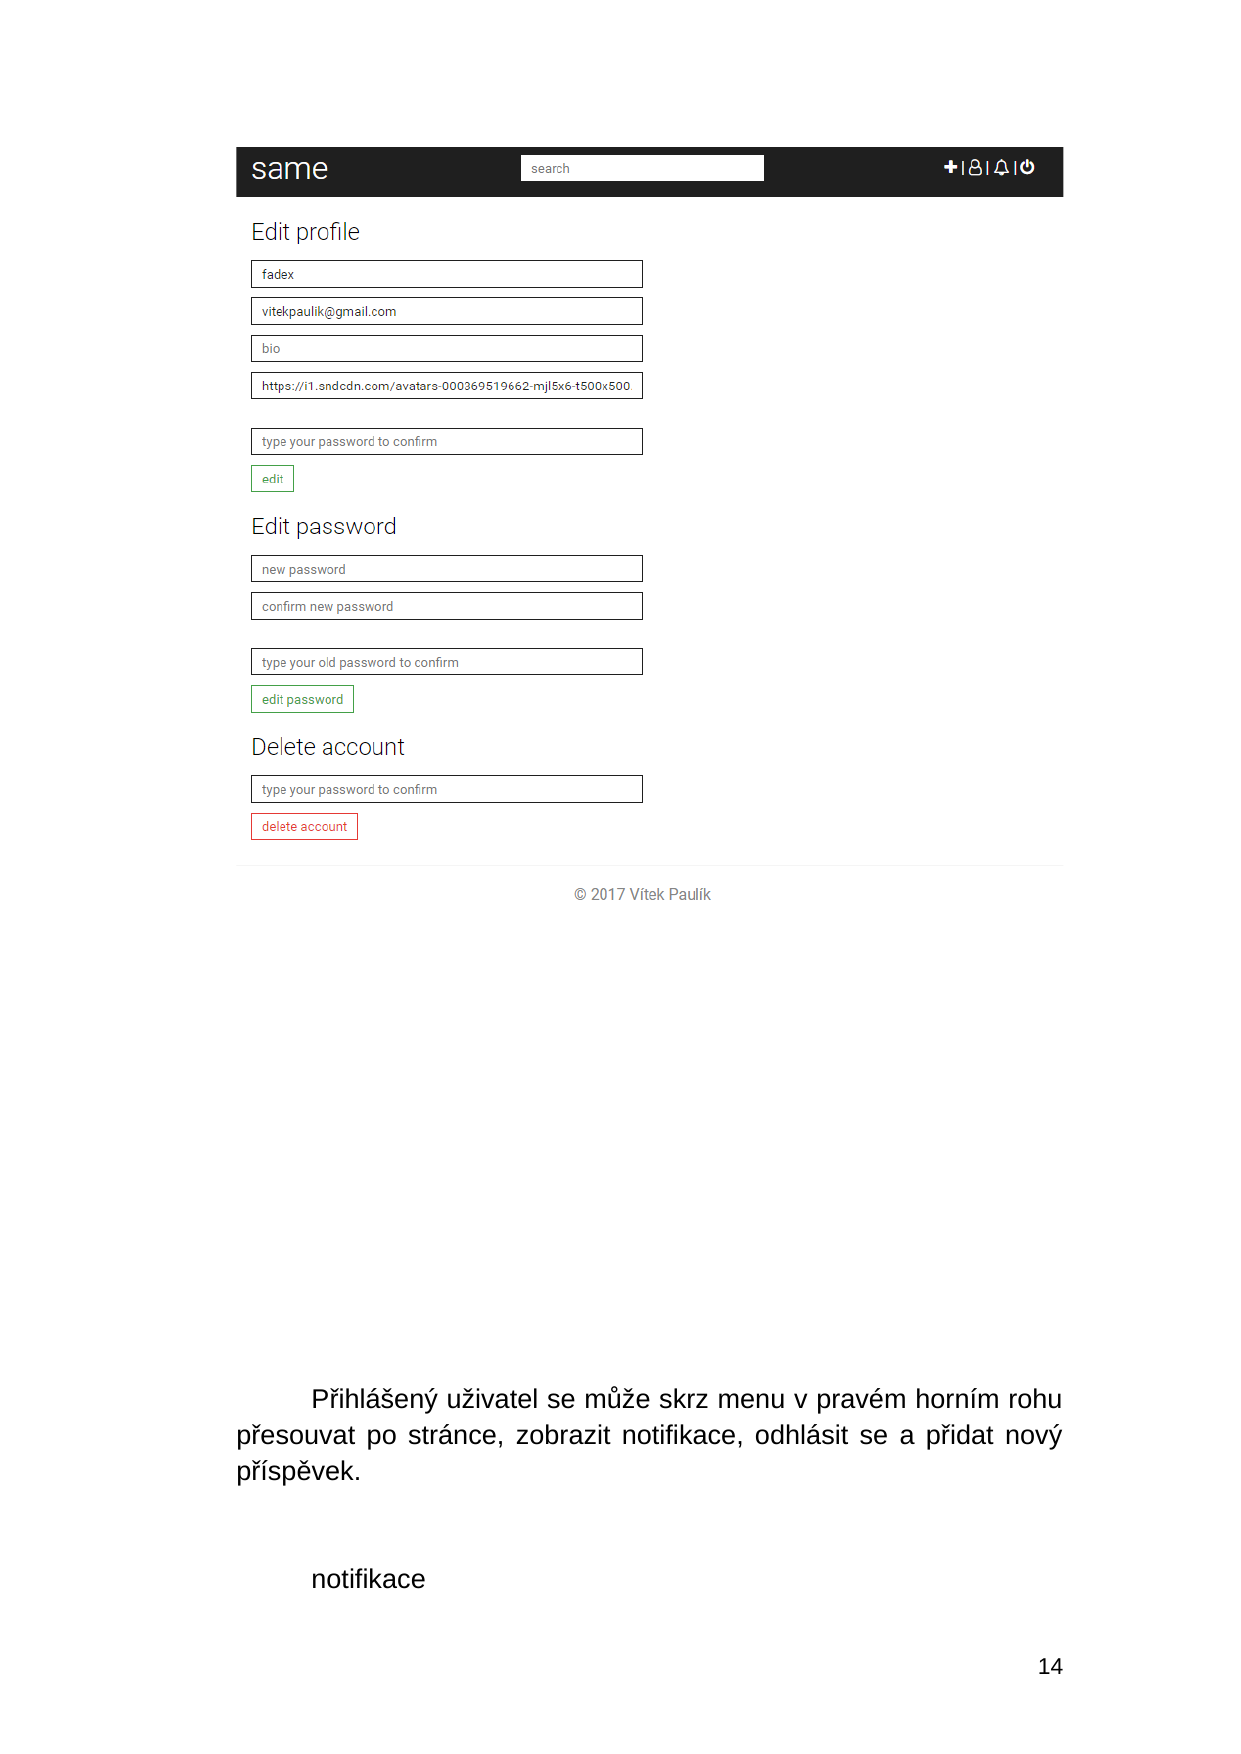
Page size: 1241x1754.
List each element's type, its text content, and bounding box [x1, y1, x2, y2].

picture [236, 147, 1064, 913]
text notifikace [236, 1563, 1063, 1594]
text Přihlášený uživatel se může skrz menu v pravém horním rohu přesouvat po stránce, zobrazit notifikace, odhlásit se a přidat nový příspěvek. [236, 1383, 1063, 1486]
